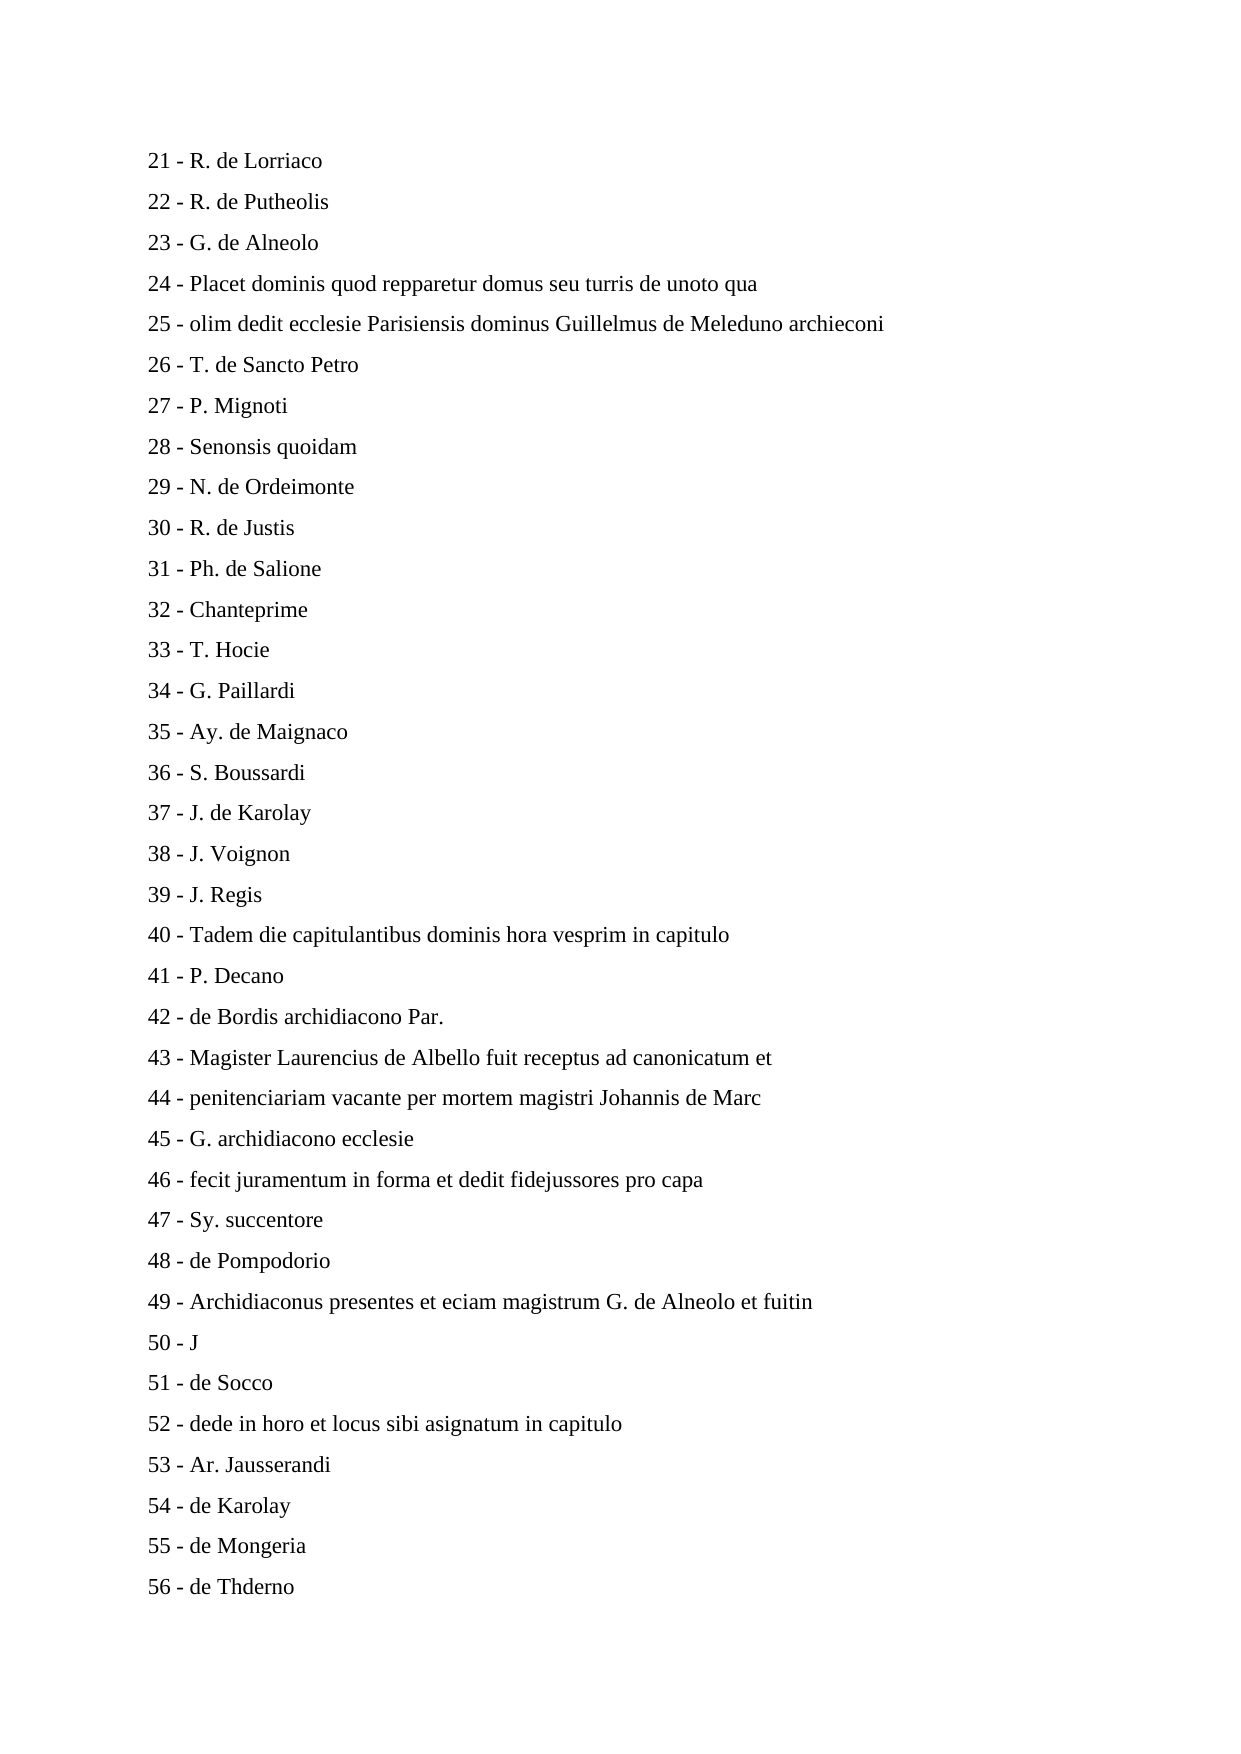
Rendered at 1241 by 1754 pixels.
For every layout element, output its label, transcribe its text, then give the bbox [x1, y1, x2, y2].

text 22 - R. de Putheolis [148, 188, 1093, 215]
text 46 - fecit juramentum in forma et dedit fidejussores pro capa [148, 1166, 1093, 1192]
text 30 - R. de Justis [148, 514, 1093, 541]
text 38 - J. Voignon [148, 840, 1093, 866]
text 26 - T. de Sancto Petro [148, 351, 1093, 378]
text 29 - N. de Ordeimonte [148, 473, 1093, 500]
text 25 - olim dedit ecclesie Parisiensis dominus Guillelmus de Meleduno archieconi [148, 311, 1093, 337]
text 32 - Chanteprime [148, 596, 1093, 622]
text 27 - P. Mignoti [148, 392, 1093, 418]
text 47 - Sy. succentore [148, 1207, 1093, 1233]
text 40 - Tadem die capitulantibus dominis hora vesprim in capitulo [148, 921, 1093, 948]
text 41 - P. Decano [148, 962, 1093, 988]
text 56 - de Thderno [148, 1573, 1093, 1599]
text 31 - Ph. de Salione [148, 555, 1093, 581]
text 35 - Ay. de Maignaco [148, 718, 1093, 744]
text 44 - penitenciariam vacante per mortem magistri Johannis de Marc [148, 1084, 1093, 1111]
text 49 - Archidiaconus presentes et eciam magistrum G. de Alneolo et fuitin [148, 1288, 1093, 1314]
text 50 - J [148, 1329, 1093, 1355]
text 28 - Senonsis quoidam [148, 433, 1093, 459]
text 36 - S. Boussardi [148, 758, 1093, 785]
text 48 - de Pompodorio [148, 1247, 1093, 1274]
text 45 - G. archidiacono ecclesie [148, 1125, 1093, 1151]
text 42 - de Bordis archidiacono Par. [148, 1003, 1093, 1029]
text 52 - dede in horo et locus sibi asignatum in capitulo [148, 1410, 1093, 1437]
text 33 - T. Hocie [148, 636, 1093, 663]
text 43 - Magister Laurencius de Albello fuit receptus ad canonicatum et [148, 1044, 1093, 1070]
text 23 - G. de Alneolo [148, 229, 1093, 255]
text 24 - Placet dominis quod repparetur domus seu turris de unoto qua [148, 270, 1093, 296]
text 54 - de Karolay [148, 1492, 1093, 1518]
text 51 - de Socco [148, 1369, 1093, 1396]
text 34 - G. Paillardi [148, 677, 1093, 703]
text 53 - Ar. Jausserandi [148, 1451, 1093, 1477]
text 21 - R. de Lorriaco [148, 148, 1093, 174]
text 55 - de Mongeria [148, 1532, 1093, 1559]
text 37 - J. de Karolay [148, 799, 1093, 826]
text 39 - J. Regis [148, 881, 1093, 907]
